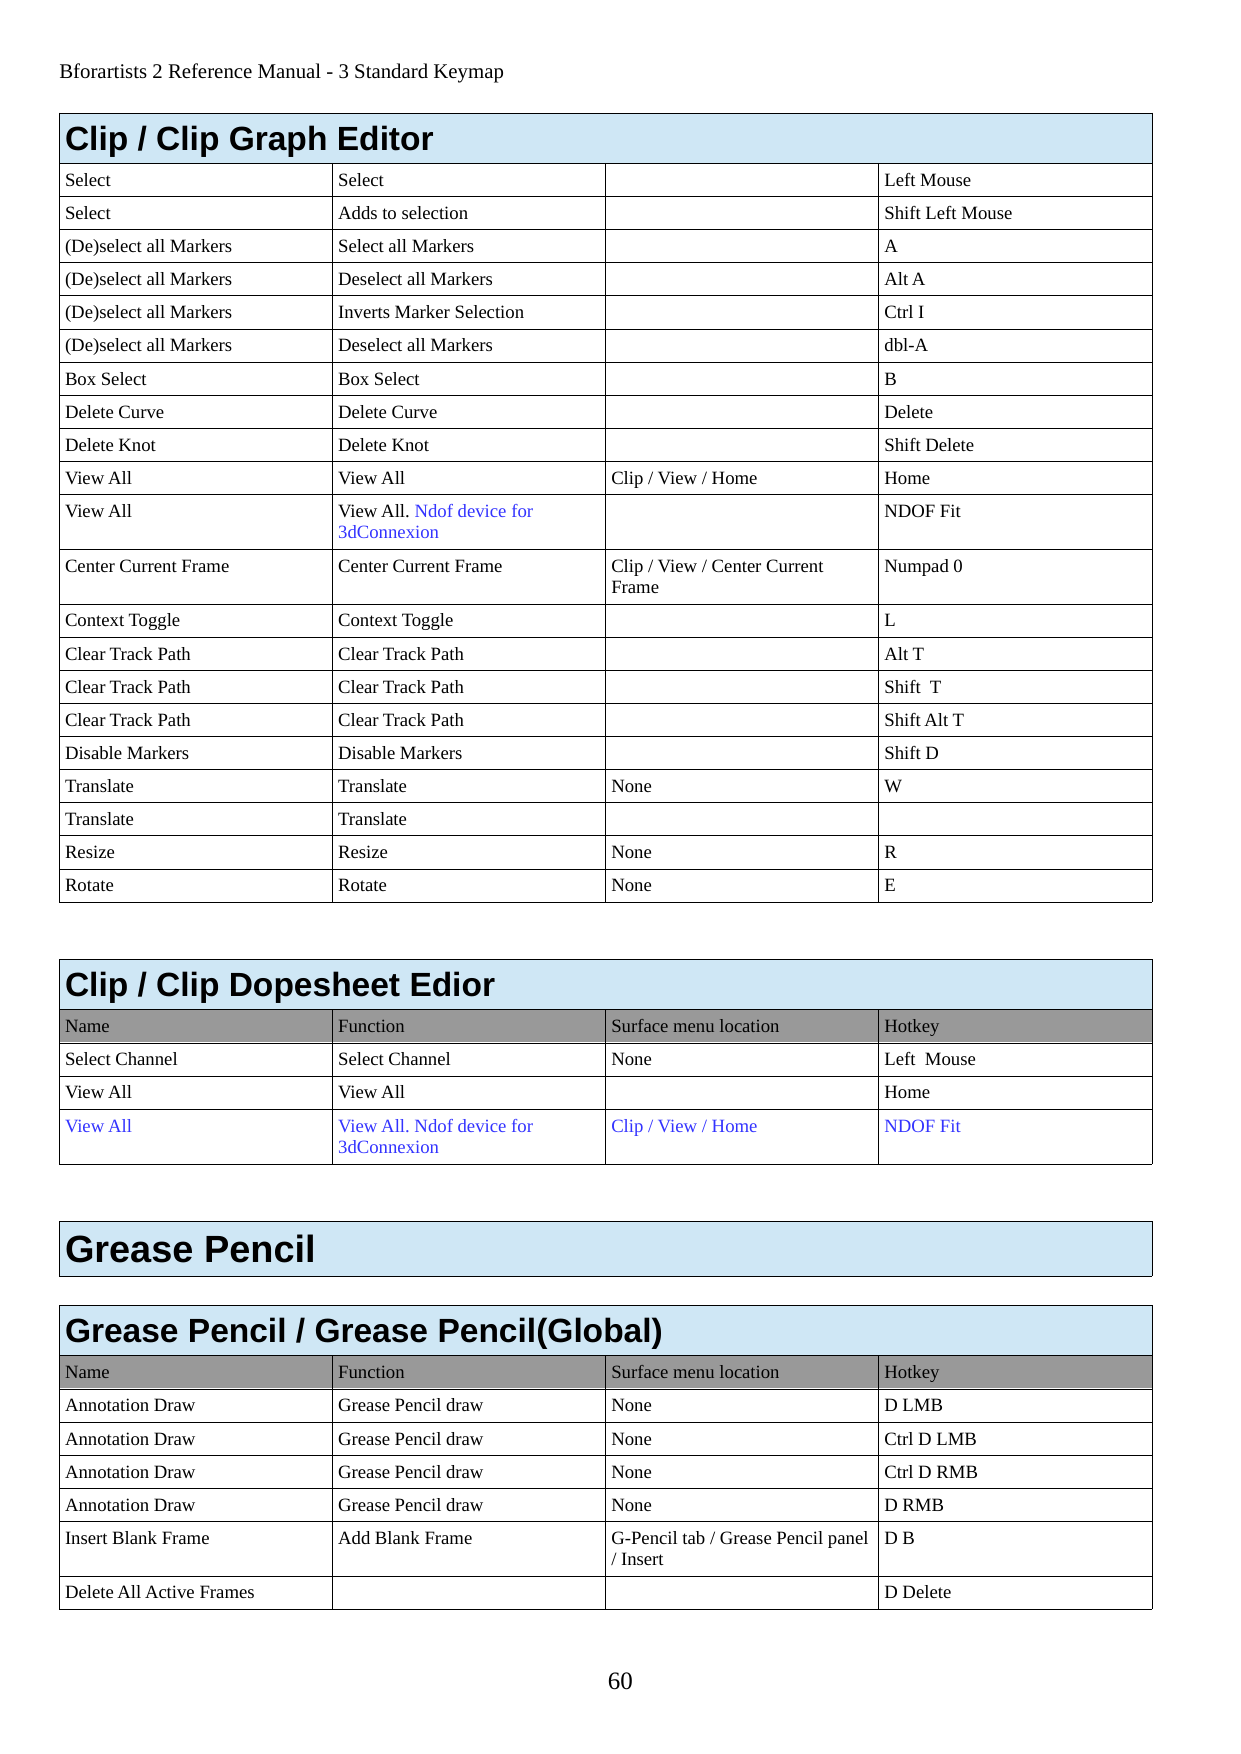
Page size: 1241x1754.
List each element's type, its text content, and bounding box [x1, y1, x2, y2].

table_cell Select all Markers [333, 230, 605, 262]
table_cell Annotation Draw [60, 1489, 332, 1521]
table_cell None [606, 1456, 878, 1488]
table_cell B [879, 363, 1152, 395]
table_cell [606, 230, 878, 262]
table_cell Grease Pencil draw [333, 1390, 605, 1422]
table_cell Shift Alt T [879, 704, 1152, 736]
table_cell Select Channel [333, 1044, 605, 1076]
table_cell Hotkey [879, 1356, 1152, 1388]
table_cell Clear Track Path [333, 671, 605, 703]
table_cell Home [879, 462, 1152, 494]
table_cell [606, 164, 878, 196]
table_cell dbl-A [879, 330, 1152, 362]
table_cell Select Channel [60, 1044, 332, 1076]
table_cell Surface menu location [606, 1010, 878, 1042]
table_cell [879, 803, 1152, 835]
table_cell Grease Pencil draw [333, 1489, 605, 1521]
table_cell Shift D [879, 737, 1152, 769]
table_cell Clip / View / Home [606, 1110, 878, 1163]
table_cell Clip / View / Center Current Frame [606, 550, 878, 603]
table_cell [606, 330, 878, 362]
table_cell [606, 737, 878, 769]
table_cell Shift Left Mouse [879, 197, 1152, 229]
table_cell Surface menu location [606, 1356, 878, 1388]
table_cell Delete Knot [333, 429, 605, 461]
table_cell Clip / View / Home [606, 462, 878, 494]
table_cell NDOF Fit [879, 495, 1152, 549]
table_cell None [606, 1489, 878, 1521]
table_cell Clear Track Path [333, 638, 605, 670]
table_cell Left Mouse [879, 164, 1152, 196]
table_cell [606, 396, 878, 428]
table_cell Name [60, 1010, 332, 1042]
table_cell [606, 296, 878, 328]
table_cell Insert Blank Frame [60, 1522, 332, 1576]
table_cell [606, 1577, 878, 1609]
table_cell Annotation Draw [60, 1390, 332, 1422]
table_cell [606, 495, 878, 549]
table_cell [606, 1077, 878, 1109]
table_cell [606, 803, 878, 835]
table_cell Center Current Frame [60, 550, 332, 603]
table_cell Deselect all Markers [333, 330, 605, 362]
table_cell Alt T [879, 638, 1152, 670]
table_cell View All. Ndof device for 3dConnexion [333, 1110, 605, 1163]
table_cell R [879, 836, 1152, 868]
table_cell [606, 605, 878, 637]
table_cell None [606, 836, 878, 868]
table_header Grease Pencil [60, 1222, 1152, 1276]
table_cell [606, 704, 878, 736]
table_cell (De)select all Markers [60, 230, 332, 262]
table_cell Clear Track Path [333, 704, 605, 736]
table_cell View All. Ndof device for 3dConnexion [333, 495, 605, 549]
table_cell Context Toggle [333, 605, 605, 637]
table_cell (De)select all Markers [60, 263, 332, 295]
table_cell Box Select [60, 363, 332, 395]
table_cell View All [333, 462, 605, 494]
table_cell Disable Markers [333, 737, 605, 769]
table_cell View All [60, 495, 332, 549]
table_cell Alt A [879, 263, 1152, 295]
table_cell A [879, 230, 1152, 262]
table_cell Function [333, 1010, 605, 1042]
table_cell Translate [333, 803, 605, 835]
table_cell Disable Markers [60, 737, 332, 769]
table_cell Annotation Draw [60, 1456, 332, 1488]
table_cell None [606, 1423, 878, 1455]
table_cell Clear Track Path [60, 704, 332, 736]
table_cell Resize [60, 836, 332, 868]
table_cell View All [60, 1110, 332, 1163]
table_header Clip / Clip Graph Editor [60, 114, 1152, 163]
table_cell Annotation Draw [60, 1423, 332, 1455]
table_cell Resize [333, 836, 605, 868]
table_cell Delete Curve [60, 396, 332, 428]
table_cell Translate [333, 770, 605, 802]
table_cell Delete Curve [333, 396, 605, 428]
table_cell (De)select all Markers [60, 296, 332, 328]
table_cell Ctrl D LMB [879, 1423, 1152, 1455]
table_cell None [606, 1044, 878, 1076]
table_cell NDOF Fit [879, 1110, 1152, 1163]
table_cell Ctrl I [879, 296, 1152, 328]
table_cell Shift Delete [879, 429, 1152, 461]
table_cell Context Toggle [60, 605, 332, 637]
table_cell L [879, 605, 1152, 637]
table_cell Shift T [879, 671, 1152, 703]
table_cell Delete All Active Frames [60, 1577, 332, 1609]
table_cell Center Current Frame [333, 550, 605, 603]
table_cell W [879, 770, 1152, 802]
table_header Clip / Clip Dopesheet Edior [60, 960, 1152, 1009]
table_cell Numpad 0 [879, 550, 1152, 603]
table_cell Name [60, 1356, 332, 1388]
table_cell Grease Pencil draw [333, 1456, 605, 1488]
table_cell D Delete [879, 1577, 1152, 1609]
table_cell Rotate [333, 870, 605, 902]
table_cell [606, 638, 878, 670]
table_cell (De)select all Markers [60, 330, 332, 362]
table_header Grease Pencil / Grease Pencil(Global) [60, 1306, 1152, 1355]
table_cell Delete Knot [60, 429, 332, 461]
table_cell Delete [879, 396, 1152, 428]
table_cell Select [60, 164, 332, 196]
table_cell None [606, 1390, 878, 1422]
table_cell Select [333, 164, 605, 196]
table_cell View All [60, 462, 332, 494]
table_cell Function [333, 1356, 605, 1388]
table_cell [606, 363, 878, 395]
table_cell Deselect all Markers [333, 263, 605, 295]
table_cell Hotkey [879, 1010, 1152, 1042]
table_cell [606, 197, 878, 229]
table_cell View All [60, 1077, 332, 1109]
table_cell Translate [60, 770, 332, 802]
table_cell Translate [60, 803, 332, 835]
table_cell E [879, 870, 1152, 902]
table_cell Clear Track Path [60, 671, 332, 703]
table_cell [606, 671, 878, 703]
table_cell D RMB [879, 1489, 1152, 1521]
table_cell Grease Pencil draw [333, 1423, 605, 1455]
table_cell Adds to selection [333, 197, 605, 229]
table_cell Inverts Marker Selection [333, 296, 605, 328]
table_cell D LMB [879, 1390, 1152, 1422]
table_cell [606, 263, 878, 295]
table_cell Ctrl D RMB [879, 1456, 1152, 1488]
table_cell Add Blank Frame [333, 1522, 605, 1576]
table_cell None [606, 870, 878, 902]
table_cell Box Select [333, 363, 605, 395]
table_cell D B [879, 1522, 1152, 1576]
table_cell [333, 1577, 605, 1609]
table_cell View All [333, 1077, 605, 1109]
table_cell Select [60, 197, 332, 229]
table_cell G-Pencil tab / Grease Pencil panel / Insert [606, 1522, 878, 1576]
table_cell Left Mouse [879, 1044, 1152, 1076]
table_cell Home [879, 1077, 1152, 1109]
table_cell [606, 429, 878, 461]
table_cell Clear Track Path [60, 638, 332, 670]
table_cell Rotate [60, 870, 332, 902]
table_cell None [606, 770, 878, 802]
